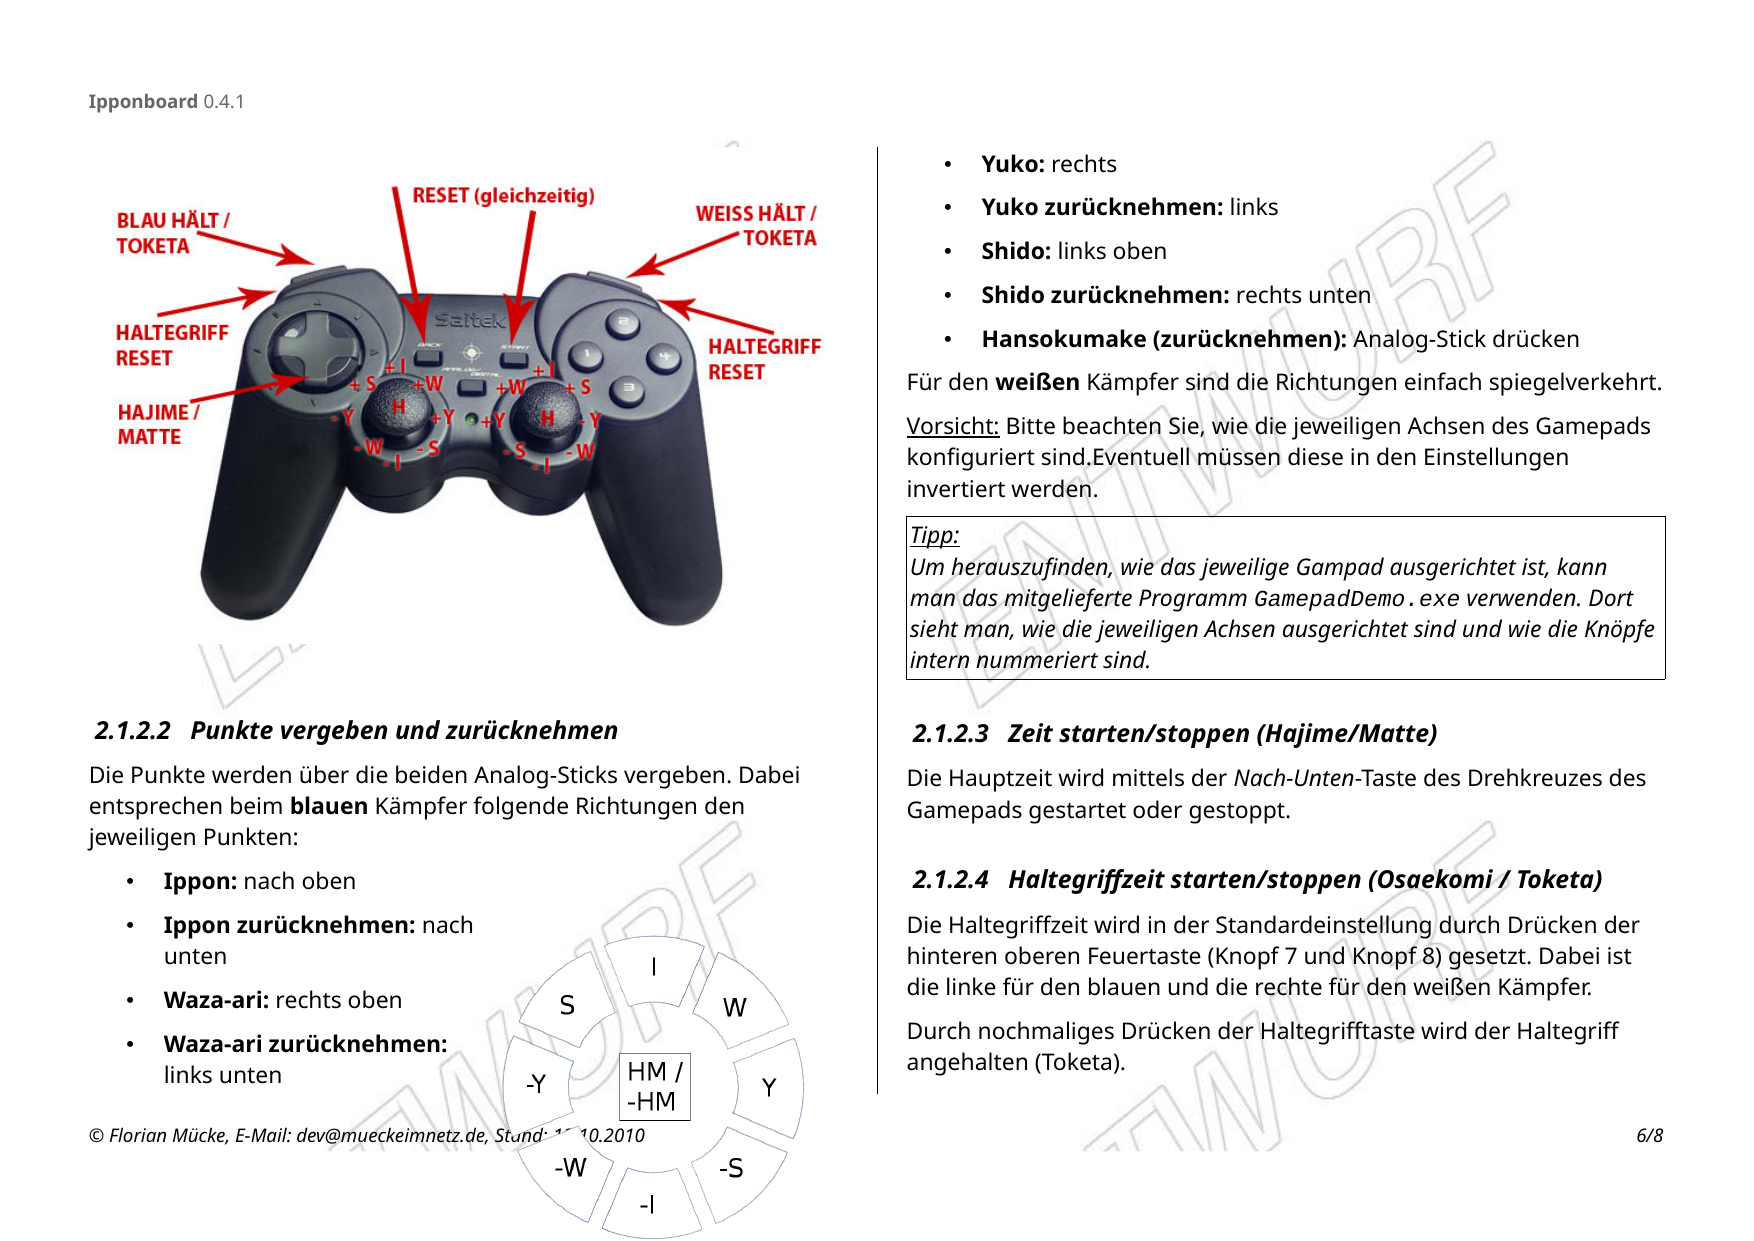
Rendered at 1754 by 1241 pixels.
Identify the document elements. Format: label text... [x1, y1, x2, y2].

list Ippon zurücknehmen: nach unten [126, 909, 847, 971]
list Ippon: nach oben [126, 865, 847, 896]
text Vorsicht: Bitte beachten Sie, wie die jeweiligen Achsen des Gamepads konfiguriert sind.Eventuell müssen diese in den Einstellungen invertiert werden. [906, 410, 1665, 504]
list Yuko zurücknehmen: links [944, 191, 1665, 222]
list Yuko: rechts [944, 147, 1665, 179]
subtitle Punkte vergeben und zurücknehmen [88, 712, 847, 746]
subtitle Zeit starten/stoppen (Hajime/Matte) [906, 716, 1665, 750]
subtitle Haltegriffzeit starten/stoppen (Osaekomi / Toketa) [906, 862, 1665, 896]
list [807, 1027, 847, 1090]
text Durch nochmaliges Drücken der Haltegrifftaste wird der Haltegriff angehalten (Toketa). [906, 1015, 1665, 1077]
text Die Punkte werden über die beiden Analog-Sticks vergeben. Dabei entsprechen beim blauen Kämpfer folgende Richtungen den jeweiligen Punkten: [88, 759, 847, 852]
list Waza-ari: rechts oben [126, 984, 499, 1015]
list Shido zurücknehmen: rechts unten [944, 279, 1665, 310]
text Tipp: Um herauszufinden, wie das jeweilige Gampad ausgerichtet ist, kann man das mitgelieferte Programm GamepadDemo.exe verwenden. Dort sieht man, wie die jeweiligen Achsen ausgerichtet sind und wie die Knöpfe intern nummeriert sind. [907, 517, 1665, 679]
text Für den weißen Kämpfer sind die Richtungen einfach spiegelverkehrt. [906, 366, 1665, 397]
list Waza-ari zurücknehmen: links unten [126, 1027, 499, 1090]
text Die Haltegriffzeit wird in der Standardeinstellung durch Drücken der hinteren oberen Feuertaste (Knopf 7 und Knopf 8) gesetzt. Dabei ist die linke für den blauen und die rechte für den weißen Kämpfer. [906, 909, 1665, 1002]
list Shido: links oben [944, 235, 1665, 266]
list Hansokumake (zurücknehmen): Analog-Stick drücken [944, 322, 1665, 354]
text Die Hauptzeit wird mittels der Nach-Unten-Taste des Drehkreuzes des Gamepads gestartet oder gestoppt. [906, 762, 1665, 825]
list [807, 984, 847, 1015]
picture [88, 88, 1666, 1241]
